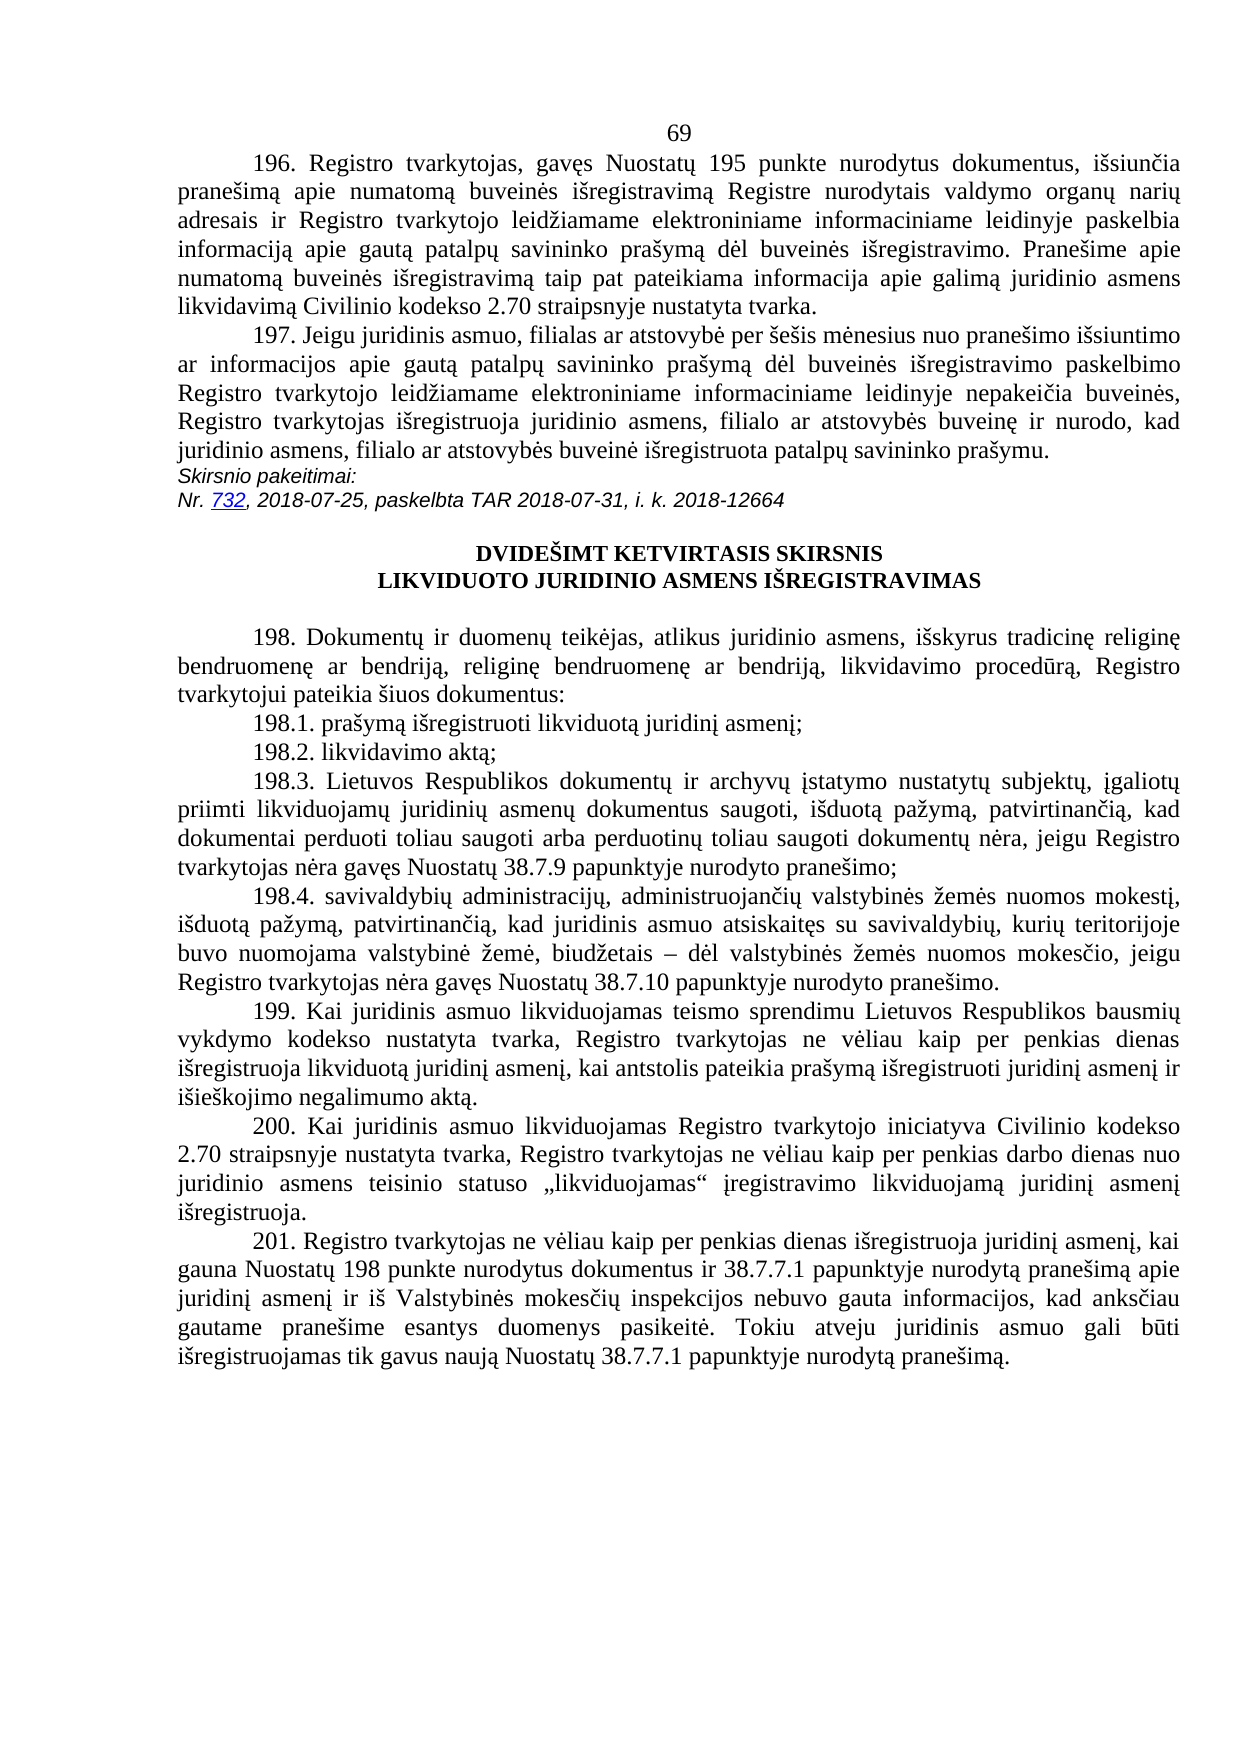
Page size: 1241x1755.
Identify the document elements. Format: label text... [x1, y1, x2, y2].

text 198.4. savivaldybių administracijų, administruojančių valstybinės žemės nuomos mokestį, išduotą pažymą, patvirtinančią, kad juridinis asmuo atsiskaitęs su savivaldybių, kurių teritorijoje buvo nuomojama valstybinė žemė, biudžetais – dėl valstybinės žemės nuomos mokesčio, jeigu Registro tvarkytojas nėra gavęs Nuostatų 38.7.10 papunktyje nurodyto pranešimo. [177, 881, 1181, 996]
text DVIDEŠIMT KETVIRTASIS SKIRSNIS [177, 541, 1181, 567]
text LIKVIDUOTO JURIDINIO ASMENS IŠREGISTRAVIMAS [177, 567, 1181, 593]
text Nr. 732, 2018-07-25, paskelbta TAR 2018-07-31, i. k. 2018-12664 [177, 488, 1181, 512]
text 200. Kai juridinis asmuo likviduojamas Registro tvarkytojo iniciatyva Civilinio kodekso 2.70 straipsnyje nustatyta tvarka, Registro tvarkytojas ne vėliau kaip per penkias darbo dienas nuo juridinio asmens teisinio statuso „likviduojamas“ įregistravimo likviduojamą juridinį asmenį išregistruoja. [177, 1111, 1181, 1226]
text 198.3. Lietuvos Respublikos dokumentų ir archyvų įstatymo nustatytų subjektų, įgaliotų priimti likviduojamų juridinių asmenų dokumentus saugoti, išduotą pažymą, patvirtinančią, kad dokumentai perduoti toliau saugoti arba perduotinų toliau saugoti dokumentų nėra, jeigu Registro tvarkytojas nėra gavęs Nuostatų 38.7.9 papunktyje nurodyto pranešimo; [177, 766, 1181, 881]
text 196. Registro tvarkytojas, gavęs Nuostatų 195 punkte nurodytus dokumentus, išsiunčia pranešimą apie numatomą buveinės išregistravimą Registre nurodytais valdymo organų narių adresais ir Registro tvarkytojo leidžiamame elektroniniame informaciniame leidinyje paskelbia informaciją apie gautą patalpų savininko prašymą dėl buveinės išregistravimo. Pranešime apie numatomą buveinės išregistravimą taip pat pateikiama informacija apie galimą juridinio asmens likvidavimą Civilinio kodekso 2.70 straipsnyje nustatyta tvarka. [177, 148, 1181, 320]
text 198. Dokumentų ir duomenų teikėjas, atlikus juridinio asmens, išskyrus tradicinę religinę bendruomenę ar bendriją, religinę bendruomenę ar bendriją, likvidavimo procedūrą, Registro tvarkytojui pateikia šiuos dokumentus: [177, 622, 1181, 708]
text 197. Jeigu juridinis asmuo, filialas ar atstovybė per šešis mėnesius nuo pranešimo išsiuntimo ar informacijos apie gautą patalpų savininko prašymą dėl buveinės išregistravimo paskelbimo Registro tvarkytojo leidžiamame elektroniniame informaciniame leidinyje nepakeičia buveinės, Registro tvarkytojas išregistruoja juridinio asmens, filialo ar atstovybės buveinę ir nurodo, kad juridinio asmens, filialo ar atstovybės buveinė išregistruota patalpų savininko prašymu. [177, 320, 1181, 464]
text 198.2. likvidavimo aktą; [177, 737, 1181, 766]
text 199. Kai juridinis asmuo likviduojamas teismo sprendimu Lietuvos Respublikos bausmių vykdymo kodekso nustatyta tvarka, Registro tvarkytojas ne vėliau kaip per penkias dienas išregistruoja likviduotą juridinį asmenį, kai antstolis pateikia prašymą išregistruoti juridinį asmenį ir išieškojimo negalimumo aktą. [177, 996, 1181, 1111]
text 198.1. prašymą išregistruoti likviduotą juridinį asmenį; [177, 708, 1181, 737]
text Skirsnio pakeitimai: [177, 464, 1181, 488]
text 201. Registro tvarkytojas ne vėliau kaip per penkias dienas išregistruoja juridinį asmenį, kai gauna Nuostatų 198 punkte nurodytus dokumentus ir 38.7.7.1 papunktyje nurodytą pranešimą apie juridinį asmenį ir iš Valstybinės mokesčių inspekcijos nebuvo gauta informacijos, kad anksčiau gautame pranešime esantys duomenys pasikeitė. Tokiu atveju juridinis asmuo gali būti išregistruojamas tik gavus naują Nuostatų 38.7.7.1 papunktyje nurodytą pranešimą. [177, 1226, 1181, 1369]
